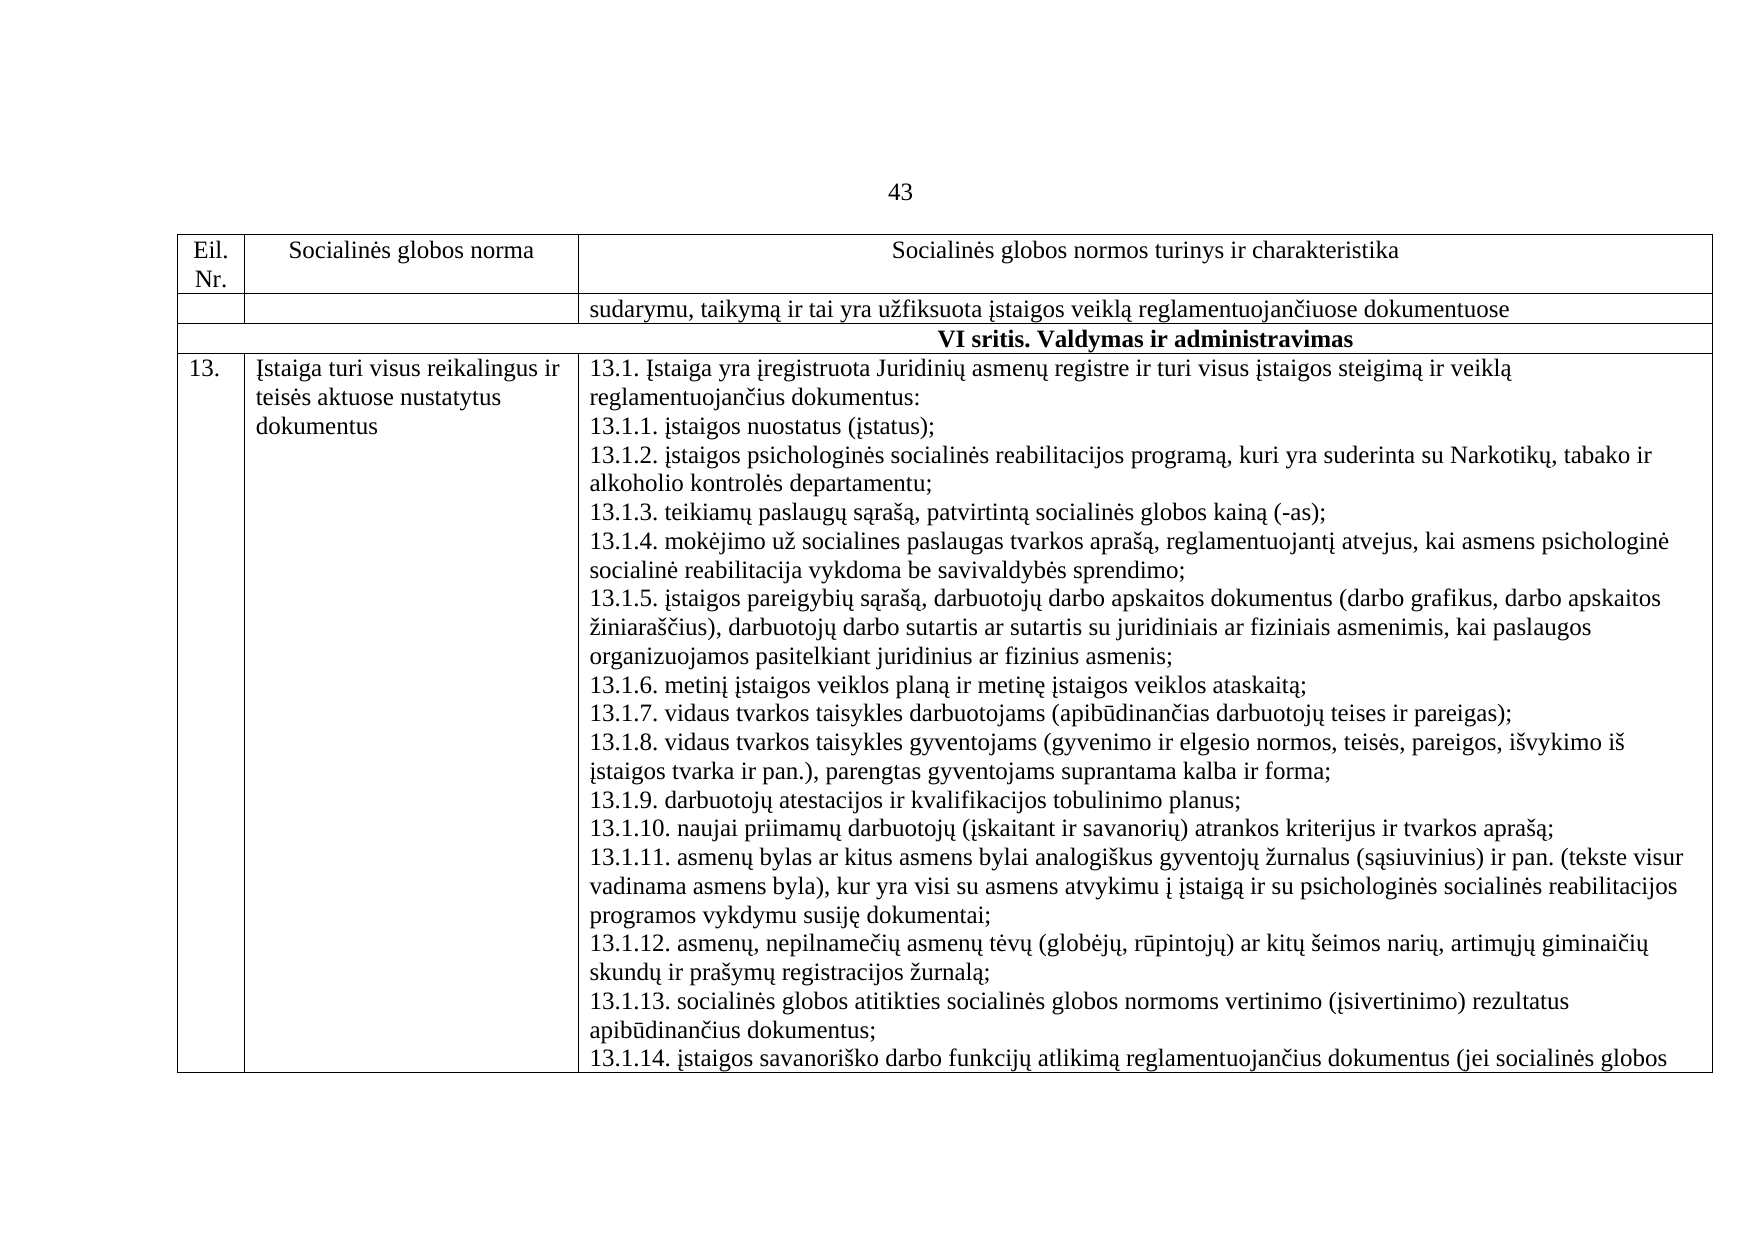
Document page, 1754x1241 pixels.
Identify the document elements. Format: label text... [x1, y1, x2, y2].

table_header Eil. Nr. [178, 235, 244, 293]
table_cell Įstaiga turi visus reikalingus ir teisės aktuose nustatytus dokumentus [245, 354, 578, 1072]
table_cell [178, 294, 244, 323]
table_cell [245, 294, 578, 323]
table_cell [178, 324, 244, 352]
table_cell 13.1. Įstaiga yra įregistruota Juridinių asmenų registre ir turi visus įstaigos steigimą ir veiklą reglamentuojančius dokumentus: 13.1.1. įstaigos nuostatus (įstatus); 13.1.2. įstaigos psichologinės socialinės reabilitacijos programą, kuri yra suderinta su Narkotikų, tabako ir alkoholio kontrolės departamentu; 13.1.3. teikiamų paslaugų sąrašą, patvirtintą socialinės globos kainą (-as); 13.1.4. mokėjimo už socialines paslaugas tvarkos aprašą, reglamentuojantį atvejus, kai asmens psichologinė socialinė reabilitacija vykdoma be savivaldybės sprendimo; 13.1.5. įstaigos pareigybių sąrašą, darbuotojų darbo apskaitos dokumentus (darbo grafikus, darbo apskaitos žiniaraščius), darbuotojų darbo sutartis ar sutartis su juridiniais ar fiziniais asmenimis, kai paslaugos organizuojamos pasitelkiant juridinius ar fizinius asmenis; 13.1.6. metinį įstaigos veiklos planą ir metinę įstaigos veiklos ataskaitą; 13.1.7. vidaus tvarkos taisykles darbuotojams (apibūdinančias darbuotojų teises ir pareigas); 13.1.8. vidaus tvarkos taisykles gyventojams (gyvenimo ir elgesio normos, teisės, pareigos, išvykimo iš įstaigos tvarka ir pan.), parengtas gyventojams suprantama kalba ir forma; 13.1.9. darbuotojų atestacijos ir kvalifikacijos tobulinimo planus; 13.1.10. naujai priimamų darbuotojų (įskaitant ir savanorių) atrankos kriterijus ir tvarkos aprašą; 13.1.11. asmenų bylas ar kitus asmens bylai analogiškus gyventojų žurnalus (sąsiuvinius) ir pan. (tekste visur vadinama asmens byla), kur yra visi su asmens atvykimu į įstaigą ir su psichologinės socialinės reabilitacijos programos vykdymu susiję dokumentai; 13.1.12. asmenų, nepilnamečių asmenų tėvų (globėjų, rūpintojų) ar kitų šeimos narių, artimųjų giminaičių skundų ir prašymų registracijos žurnalą; 13.1.13. socialinės globos atitikties socialinės globos normoms vertinimo (įsivertinimo) rezultatus apibūdinančius dokumentus; 13.1.14. įstaigos savanoriško darbo funkcijų atlikimą reglamentuojančius dokumentus (jei socialinės globos [579, 354, 1712, 1072]
table_cell 13. [178, 354, 244, 1072]
table_cell [244, 324, 578, 352]
table_header Socialinės globos normos turinys ir charakteristika [579, 235, 1712, 293]
table_header Socialinės globos norma [245, 235, 578, 293]
table_cell sudarymu, taikymą ir tai yra užfiksuota įstaigos veiklą reglamentuojančiuose dokumentuose [579, 294, 1712, 323]
table_cell VI sritis. Valdymas ir administravimas [578, 324, 1712, 352]
